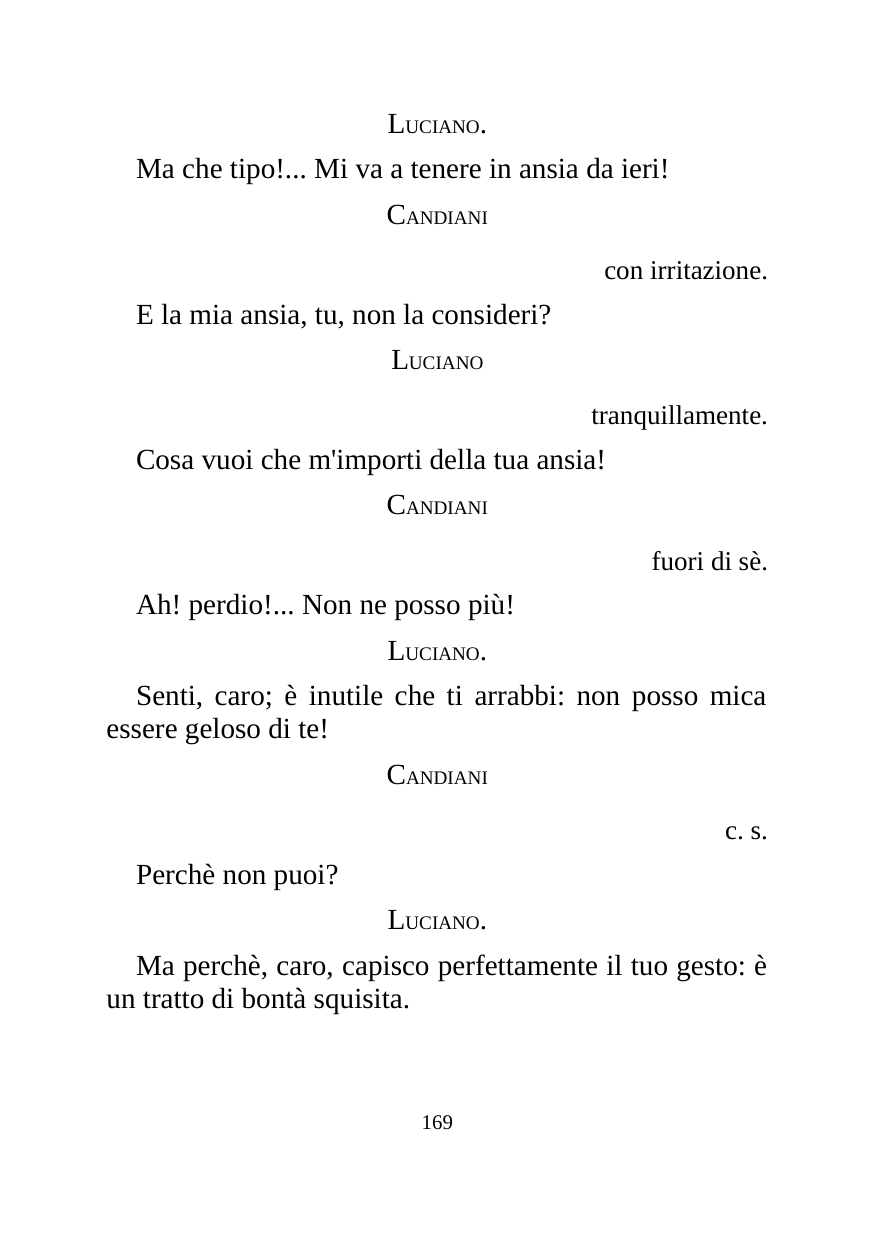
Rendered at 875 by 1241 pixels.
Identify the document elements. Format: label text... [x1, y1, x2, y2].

text Luciano. [106, 106, 768, 140]
text Luciano. [106, 902, 768, 936]
text Ma che tipo!... Mi va a tenere in ansia da ieri! [106, 152, 768, 185]
text Senti, caro; è inutile che ti arrabbi: non posso mica essere geloso di te! [106, 678, 768, 745]
text Ah! perdio!... Non ne posso più! [106, 587, 768, 621]
text Perchè non puoi? [106, 857, 768, 891]
text Candiani [106, 757, 768, 791]
text con irritazione. [402, 254, 768, 285]
text Candiani [106, 197, 768, 230]
text Ma perchè, caro, capisco perfettamente il tuo gesto: è un tratto di bontà squisita. [106, 948, 768, 1015]
text c. s. [402, 814, 768, 845]
text Luciano [106, 342, 768, 376]
text Luciano. [106, 633, 768, 666]
text fuori di sè. [402, 544, 768, 576]
text E la mia ansia, tu, non la consideri? [106, 297, 768, 330]
text Candiani [106, 487, 768, 521]
text tranquillamente. [402, 399, 768, 430]
text Cosa vuoi che m'importi della tua ansia! [106, 442, 768, 476]
